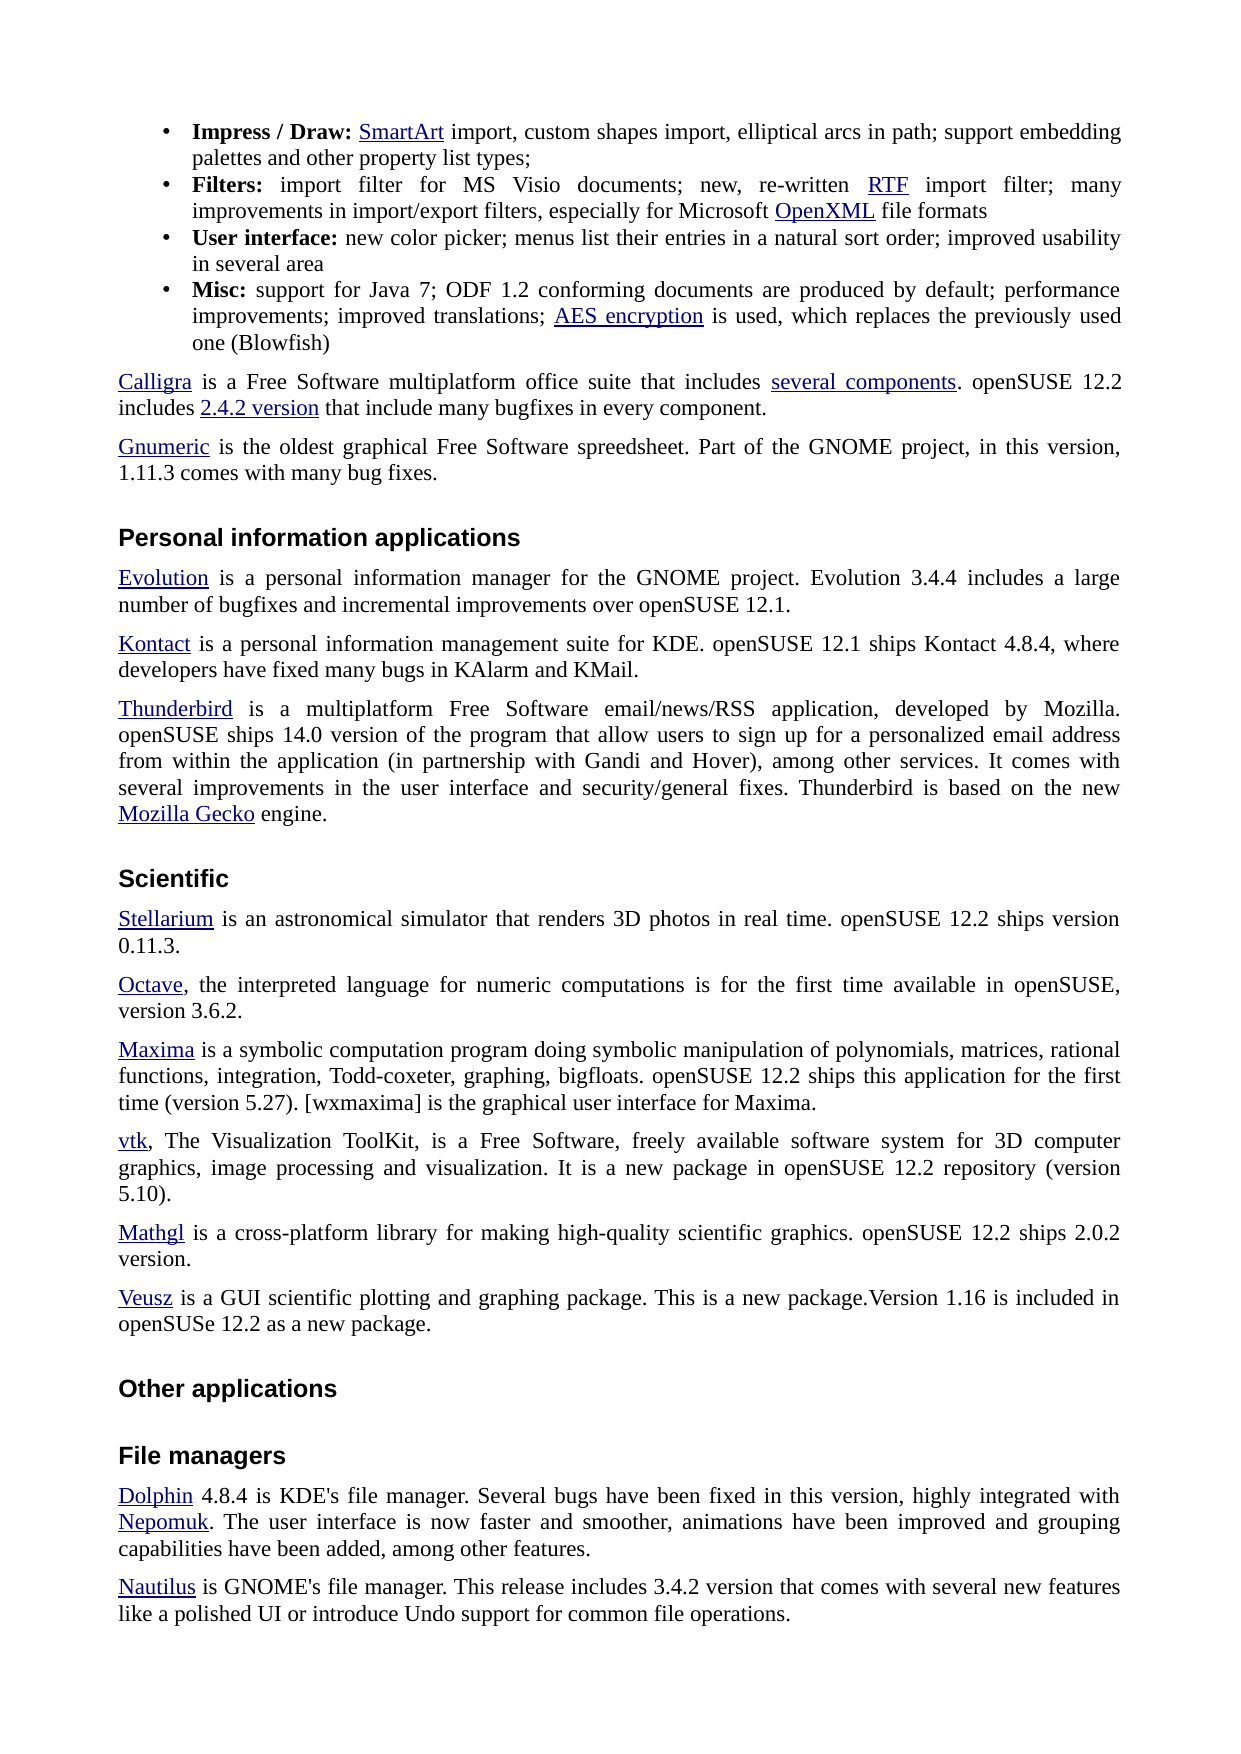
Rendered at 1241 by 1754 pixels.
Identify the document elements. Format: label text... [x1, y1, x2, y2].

text Octave, the interpreted language for numeric computations is for the first time available in openSUSE, version 3.6.2. [118, 971, 1122, 1023]
subtitle Other applications [118, 1374, 1122, 1403]
text Nautilus is GNOME's file manager. This release includes 3.4.2 version that comes with several new features like a polished UI or introduce Undo support for common file operations. [118, 1573, 1122, 1626]
text Evolution is a personal information manager for the GNOME project. Evolution 3.4.4 includes a large number of bugfixes and incremental improvements over openSUSE 12.1. [118, 564, 1122, 617]
list Impress / Draw: SmartArt import, custom shapes import, elliptical arcs in path; support embedding palettes and other property list types; [162, 118, 1122, 171]
list User interface: new color picker; menus list their entries in a natural sort order; improved usability in several area [162, 223, 1122, 276]
text Veusz is a GUI scientific plotting and graphing package. This is a new package.Version 1.16 is included in openSUSe 12.2 as a new package. [118, 1284, 1122, 1337]
subtitle Scientific [118, 864, 1122, 893]
text Calligra is a Free Software multiplatform office suite that includes several components. openSUSE 12.2 includes 2.4.2 version that include many bugfixes in every component. [118, 368, 1122, 421]
text Gnumeric is the oldest graphical Free Software spreedsheet. Part of the GNOME project, in this version, 1.11.3 comes with many bug fixes. [118, 433, 1122, 486]
text Thunderbird is a multiplatform Free Software email/news/RSS application, developed by Mozilla. openSUSE ships 14.0 version of the program that allow users to sign up for a personalized email address from within the application (in partnership with Gandi and Hover), among other services. It comes with several improvements in the user interface and security/general fixes. Thunderbird is based on the new Mozilla Gecko engine. [118, 695, 1122, 827]
list Filters: import filter for MS Visio documents; new, re-written RTF import filter; many improvements in import/export filters, especially for Microsoft OpenXML file formats [162, 171, 1122, 223]
text Kontact is a personal information management suite for KDE. openSUSE 12.1 ships Kontact 4.8.4, where developers have fixed many bugs in KAlarm and KMail. [118, 630, 1122, 682]
text Maxima is a symbolic computation program doing symbolic manipulation of polynomials, matrices, rational functions, integration, Todd-coxeter, graphing, bigfloats. openSUSE 12.2 ships this application for the first time (version 5.27). [wxmaxima] is the graphical user interface for Maxima. [118, 1036, 1122, 1115]
subtitle File managers [118, 1441, 1122, 1469]
list Misc: support for Java 7; ODF 1.2 conforming documents are produced by default; performance improvements; improved translations; AES encryption is used, which replaces the previously used one (Blowfish) [162, 276, 1122, 355]
subtitle Personal information applications [118, 523, 1122, 552]
text Dolphin 4.8.4 is KDE's file manager. Several bugs have been fixed in this version, highly integrated with Nepomuk. The user interface is now faster and smoother, animations have been improved and grouping capabilities have been added, among other features. [118, 1482, 1122, 1561]
text Mathgl is a cross-platform library for making high-quality scientific graphics. openSUSE 12.2 ships 2.0.2 version. [118, 1219, 1122, 1272]
text vtk, The Visualization ToolKit, is a Free Software, freely available software system for 3D computer graphics, image processing and visualization. It is a new package in openSUSE 12.2 repository (version 5.10). [118, 1127, 1122, 1206]
text Stellarium is an astronomical simulator that renders 3D photos in real time. openSUSE 12.2 ships version 0.11.3. [118, 905, 1122, 958]
